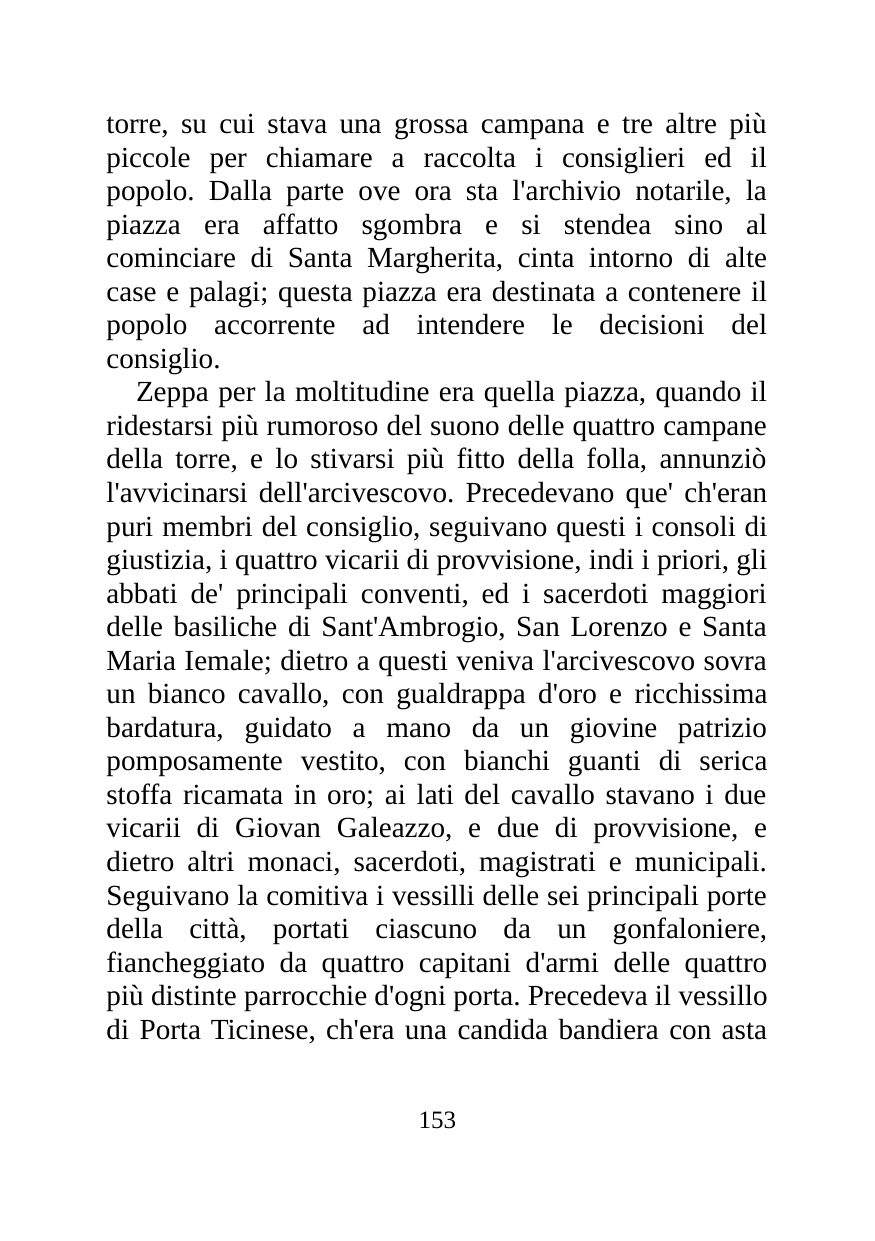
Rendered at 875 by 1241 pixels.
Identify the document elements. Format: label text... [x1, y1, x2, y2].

text torre, su cui stava una grossa campana e tre altre più piccole per chiamare a raccolta i consiglieri ed il popolo. Dalla parte ove ora sta l'archivio notarile, la piazza era affatto sgombra e si stendea sino al cominciare di Santa Margherita, cinta intorno di alte case e palagi; questa piazza era destinata a contenere il popolo accorrente ad intendere le decisioni del consiglio. [106, 106, 768, 374]
text Zeppa per la moltitudine era quella piazza, quando il ridestarsi più rumoroso del suono delle quattro campane della torre, e lo stivarsi più fitto della folla, annunziò l'avvicinarsi dell'arcivescovo. Precedevano que' ch'eran puri membri del consiglio, seguivano questi i consoli di giustizia, i quattro vicarii di provvisione, indi i priori, gli abbati de' principali conventi, ed i sacerdoti maggiori delle basiliche di Sant'Ambrogio, San Lorenzo e Santa Maria Iemale; dietro a questi veniva l'arcivescovo sovra un bianco cavallo, con gualdrappa d'oro e ricchissima bardatura, guidato a mano da un giovine patrizio pomposamente vestito, con bianchi guanti di serica stoffa ricamata in oro; ai lati del cavallo stavano i due vicarii di Giovan Galeazzo, e due di provvisione, e dietro altri monaci, sacerdoti, magistrati e municipali. Seguivano la comitiva i vessilli delle sei principali porte della città, portati ciascuno da un gonfaloniere, fiancheggiato da quattro capitani d'armi delle quattro più distinte parrocchie d'ogni porta. Precedeva il vessillo di Porta Ticinese, ch'era una candida bandiera con asta [106, 374, 768, 1045]
